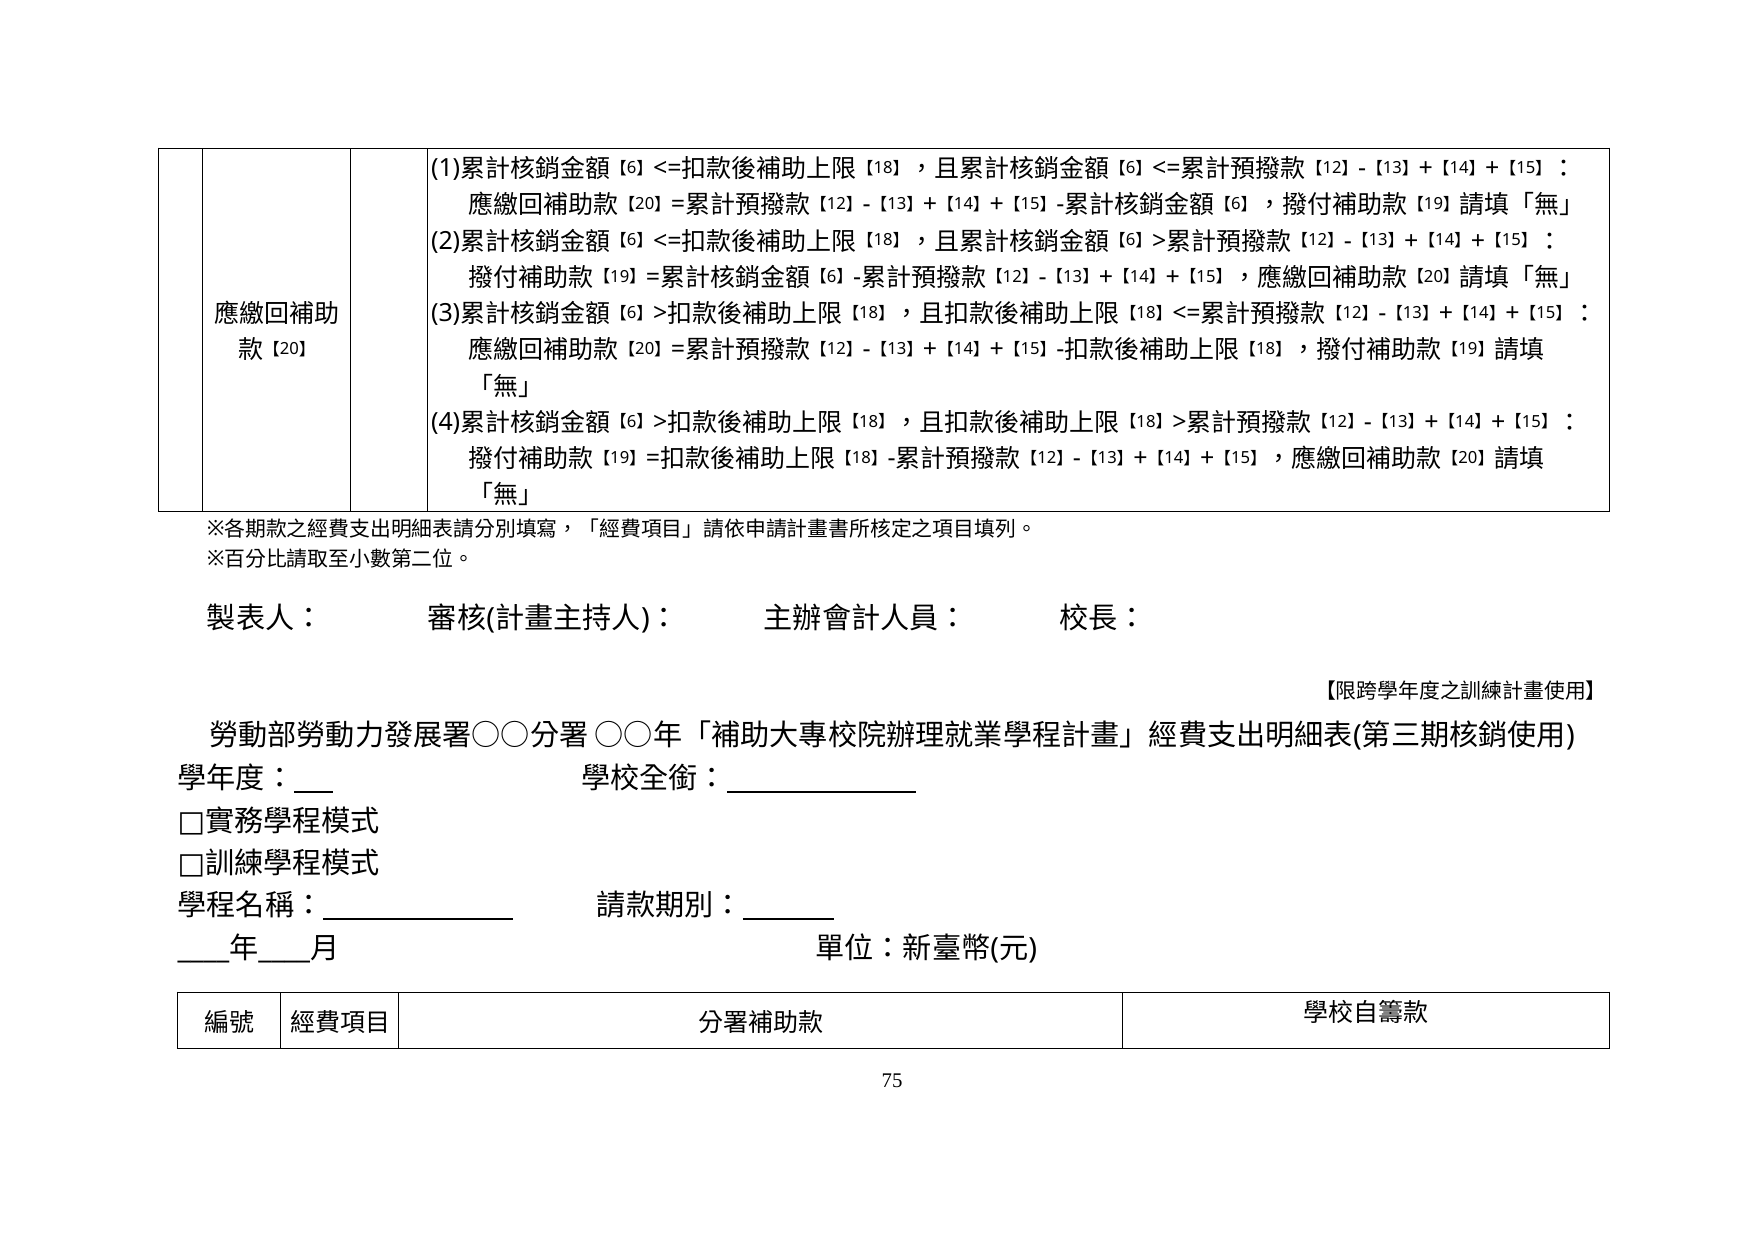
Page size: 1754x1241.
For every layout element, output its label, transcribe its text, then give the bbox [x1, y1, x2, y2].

text 學程名稱： 請款期別： [177, 882, 1708, 924]
table_header 編號 [178, 993, 280, 1048]
table_cell [351, 149, 427, 511]
text □訓練學程模式 [177, 839, 1609, 882]
text 【限跨學年度之訓練計畫使用】 [177, 675, 1606, 705]
text ※百分比請取至小數第二位。 [207, 543, 1606, 573]
text 製表人： 審核(計畫主持人)： 主辦會計人員： 校長： [207, 602, 1606, 635]
table_cell 應繳回補助款【20】 [203, 149, 350, 511]
text □實務學程模式 [177, 797, 1708, 839]
table_header 經費項目 [281, 993, 398, 1048]
text 勞動部勞動力發展署○○分署 ○○年「補助大專校院辦理就業學程計畫」經費支出明細表(第三期核銷使用) [177, 705, 1606, 755]
text ____年____月 單位：新臺幣(元) [177, 924, 1708, 967]
text ※各期款之經費支出明細表請分別填寫，「經費項目」請依申請計畫書所核定之項目填列。 [207, 512, 1606, 543]
table_header 分署補助款 [399, 993, 1122, 1048]
table_cell [159, 149, 202, 511]
text 學年度： 學校全銜： [177, 755, 1708, 797]
table_header 學校自籌款 [1123, 993, 1609, 1048]
table_cell (1)累計核銷金額【6】<=扣款後補助上限【18】，且累計核銷金額【6】<=累計預撥款【12】-【13】+【14】+【15】： 應繳回補助款【20】=累計預撥款【12】-【13】+【14】+【15】-累計核銷金額【6】，撥付補助款【19】請填「無」 (2)累計核銷金額【6】<=扣款後補助上限【18】，且累計核銷金額【6】>累計預撥款【12】-【13】+【14】+【15】： 撥付補助款【19】=累計核銷金額【6】-累計預撥款【12】-【13】+【14】+【15】，應繳回補助款【20】請填「無」 (3)累計核銷金額【6】>扣款後補助上限【18】，且扣款後補助上限【18】<=累計預撥款【12】-【13】+【14】+【15】： 應繳回補助款【20】=累計預撥款【12】-【13】+【14】+【15】-扣款後補助上限【18】，撥付補助款【19】請填「無」 (4)累計核銷金額【6】>扣款後補助上限【18】，且扣款後補助上限【18】>累計預撥款【12】-【13】+【14】+【15】： 撥付補助款【19】=扣款後補助上限【18】-累計預撥款【12】-【13】+【14】+【15】，應繳回補助款【20】請填「無」 [428, 149, 1609, 511]
